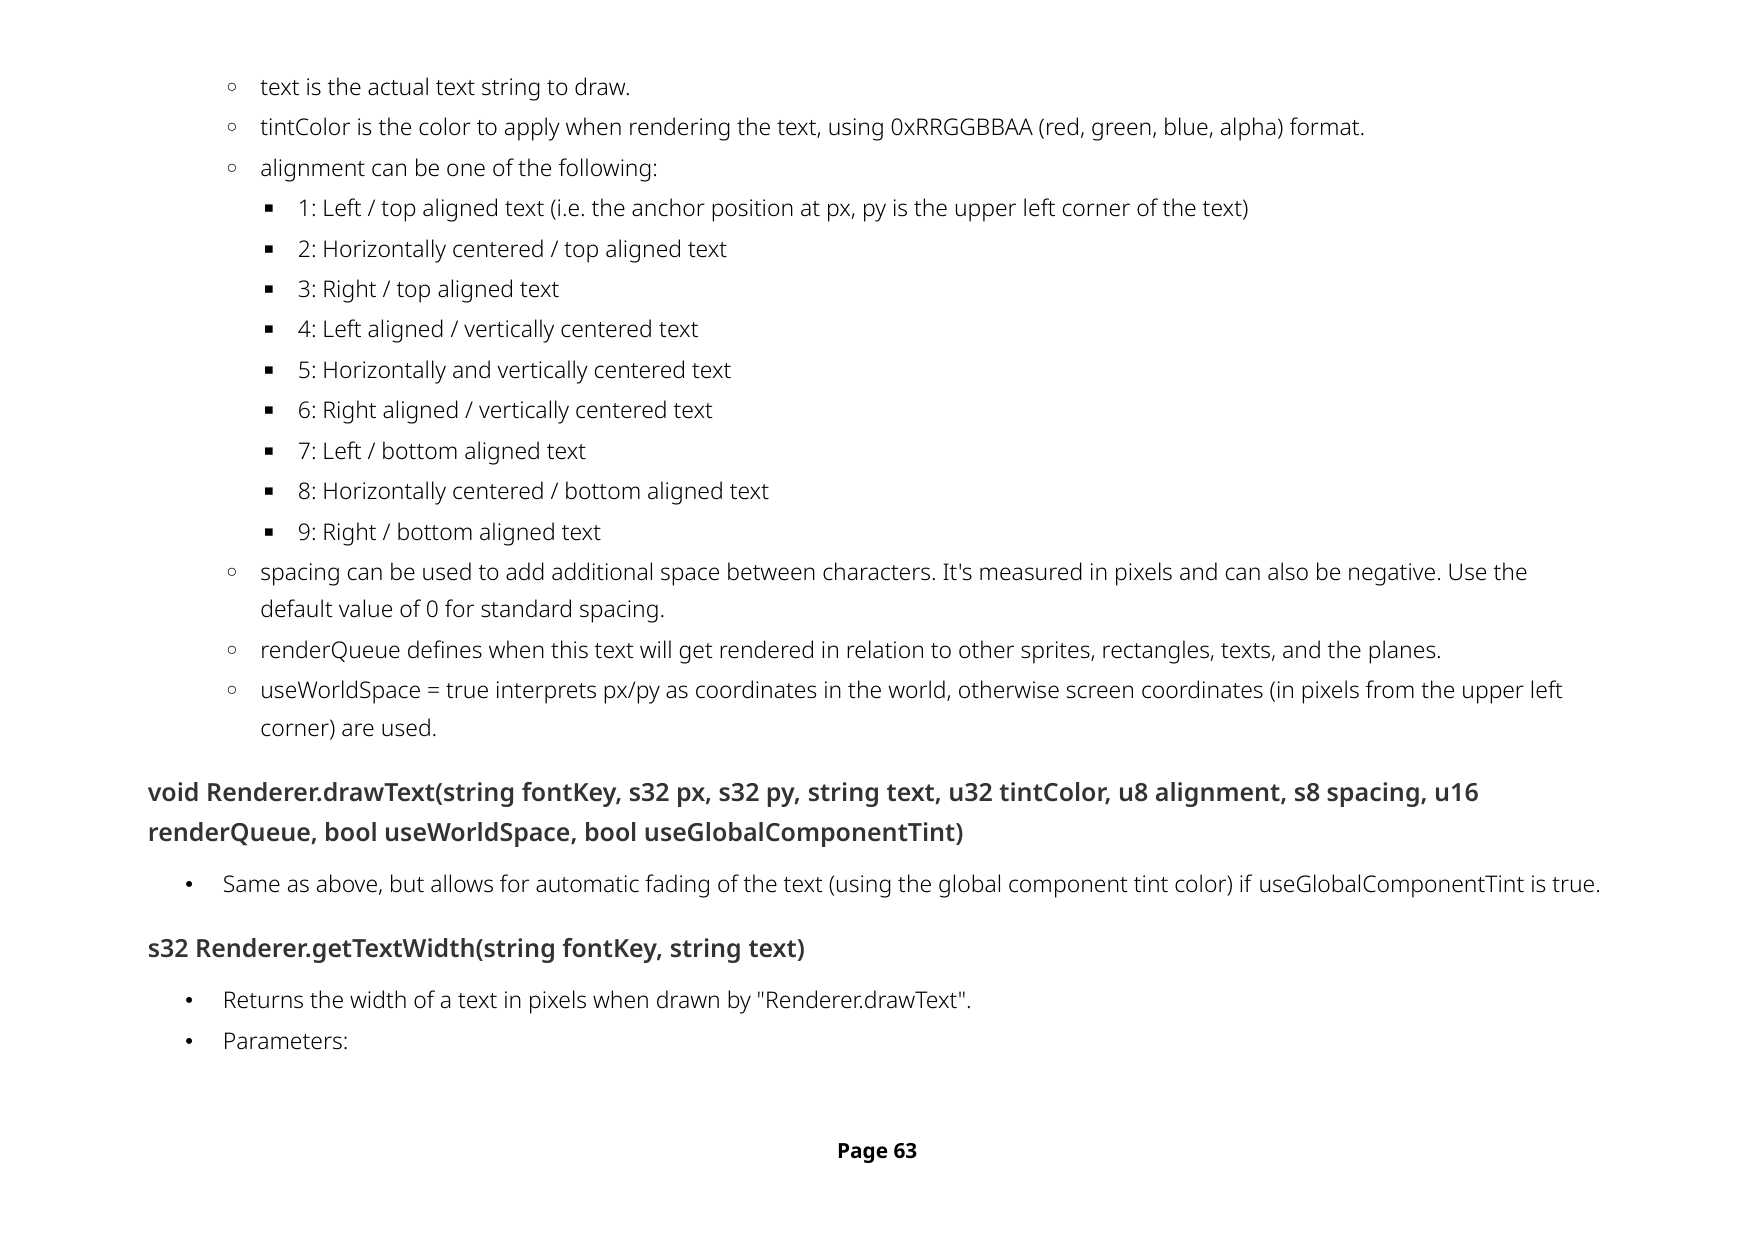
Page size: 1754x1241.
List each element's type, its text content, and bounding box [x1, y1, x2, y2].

subtitle void Renderer.drawText(string fontKey, s32 px, s32 py, string text, u32 tintColor, u8 alignment, s8 spacing, u16 renderQueue, bool useWorldSpace, bool useGlobalComponentTint) [148, 774, 1606, 849]
list renderQueue defines when this text will get rendered in relation to other sprites, rectangles, texts, and the planes. [223, 634, 1606, 665]
list 7: Left / bottom aligned text [260, 434, 1606, 466]
list 5: Horizontally and vertically centered text [260, 354, 1606, 385]
list Returns the width of a text in pixels when drawn by "Renderer.drawText". [185, 984, 1606, 1015]
list tintColor is the color to apply when rendering the text, using 0xRRGGBBAA (red, green, blue, alpha) format. [223, 111, 1606, 142]
list Same as above, but allows for automatic fading of the text (using the global component tint color) if useGlobalComponentTint is true. [185, 868, 1606, 899]
list alignment can be one of the following: [223, 152, 1606, 183]
list 9: Right / bottom aligned text [260, 515, 1606, 547]
list 4: Left aligned / vertically centered text [260, 313, 1606, 344]
subtitle s32 Renderer.getTextWidth(string fontKey, string text) [148, 931, 1606, 965]
list Parameters: [185, 1024, 1606, 1056]
list useWorldSpace = true interprets px/py as coordinates in the world, otherwise screen coordinates (in pixels from the upper left corner) are used. [223, 674, 1606, 743]
list text is the actual text string to draw. [223, 71, 1606, 102]
list 6: Right aligned / vertically centered text [260, 394, 1606, 425]
list 1: Left / top aligned text (i.e. the anchor position at px, py is the upper left corner of the text) [260, 192, 1606, 223]
list 8: Horizontally centered / bottom aligned text [260, 475, 1606, 506]
list 2: Horizontally centered / top aligned text [260, 232, 1606, 264]
list 3: Right / top aligned text [260, 273, 1606, 304]
list spacing can be used to add additional space between characters. It's measured in pixels and can also be negative. Use the default value of 0 for standard spacing. [223, 556, 1606, 624]
